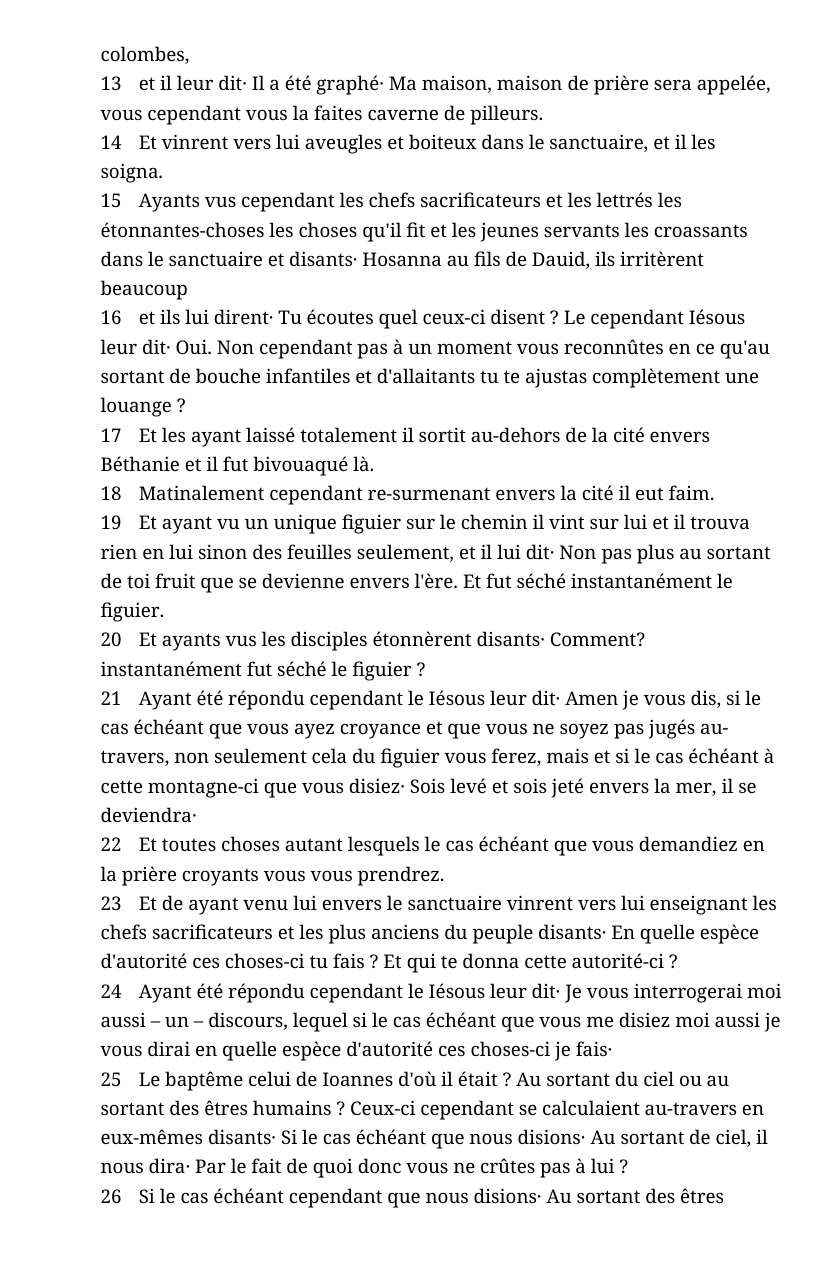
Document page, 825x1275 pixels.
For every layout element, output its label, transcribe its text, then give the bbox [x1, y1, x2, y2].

text colombes, 13 et il leur dit· Il a été graphé· Ma maison, maison de prière sera appelée, vous cependant vous la faites caverne de pilleurs. 14 Et vinrent vers lui aveugles et boiteux dans le sanctuaire, et il les soigna. 15 Ayants vus cependant les chefs sacrificateurs et les lettrés les étonnantes-choses les choses qu'il fit et les jeunes servants les croassants dans le sanctuaire et disants· Hosanna au fils de Dauid, ils irritèrent beaucoup 16 et ils lui dirent· Tu écoutes quel ceux-ci disent ? Le cependant Iésous leur dit· Oui. Non cependant pas à un moment vous reconnûtes en ce qu'au sortant de bouche infantiles et d'allaitants tu te ajustas complètement une louange ? 17 Et les ayant laissé totalement il sortit au-dehors de la cité envers Béthanie et il fut bivouaqué là. 18 Matinalement cependant re-surmenant envers la cité il eut faim. 19 Et ayant vu un unique figuier sur le chemin il vint sur lui et il trouva rien en lui sinon des feuilles seulement, et il lui dit· Non pas plus au sortant de toi fruit que se devienne envers l'ère. Et fut séché instantanément le figuier. 20 Et ayants vus les disciples étonnèrent disants· Comment? instantanément fut séché le figuier ? 21 Ayant été répondu cependant le Iésous leur dit· Amen je vous dis, si le cas échéant que vous ayez croyance et que vous ne soyez pas jugés au-travers, non seulement cela du figuier vous ferez, mais et si le cas échéant à cette montagne-ci que vous disiez· Sois levé et sois jeté envers la mer, il se deviendra· 22 Et toutes choses autant lesquels le cas échéant que vous demandiez en la prière croyants vous vous prendrez. 23 Et de ayant venu lui envers le sanctuaire vinrent vers lui enseignant les chefs sacrificateurs et les plus anciens du peuple disants· En quelle espèce d'autorité ces choses-ci tu fais ? Et qui te donna cette autorité-ci ? 24 Ayant été répondu cependant le Iésous leur dit· Je vous interrogerai moi aussi – un – discours, lequel si le cas échéant que vous me disiez moi aussi je vous dirai en quelle espèce d'autorité ces choses-ci je fais· 25 Le baptême celui de Ioannes d'où il était ? Au sortant du ciel ou au sortant des êtres humains ? Ceux-ci cependant se calculaient au-travers en eux-mêmes disants· Si le cas échéant que nous disions· Au sortant de ciel, il nous dira· Par le fait de quoi donc vous ne crûtes pas à lui ? 26 Si le cas échéant cependant que nous disions· Au sortant des êtres [100, 41, 784, 1208]
